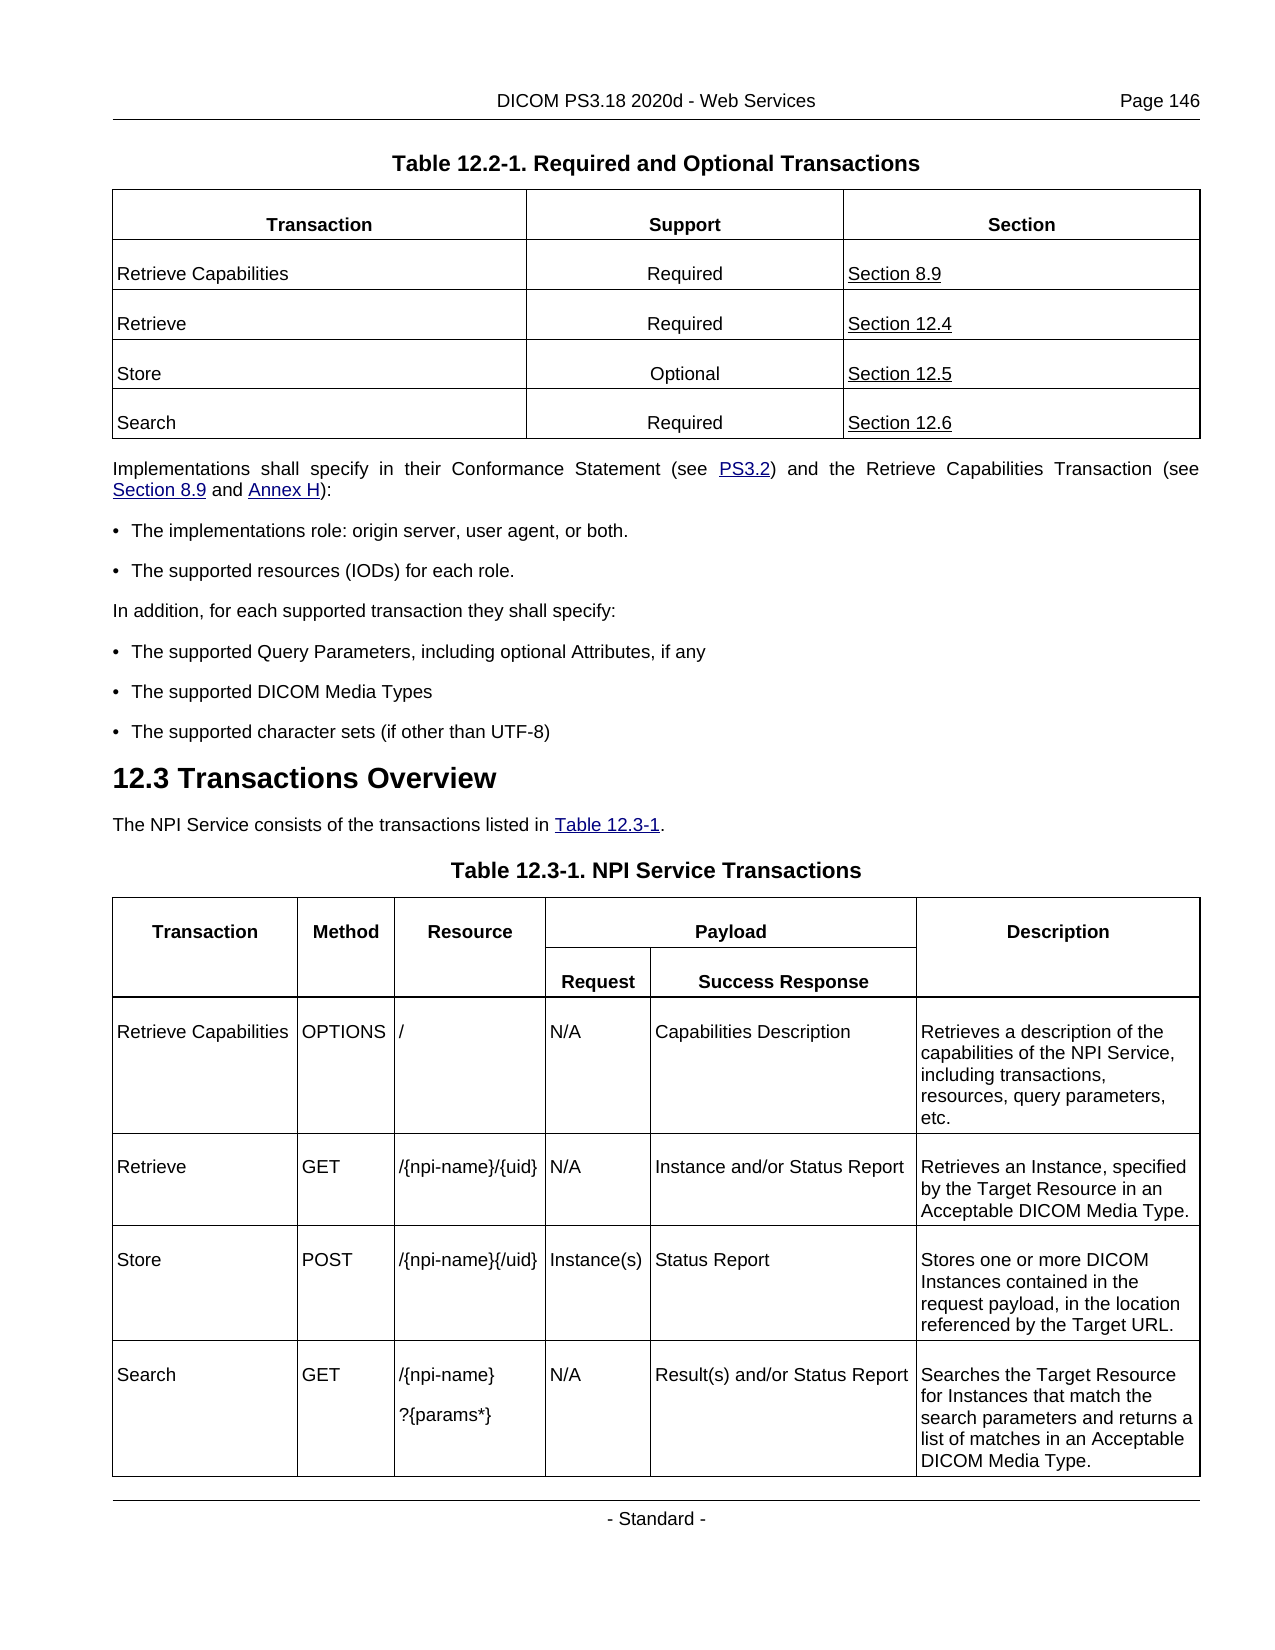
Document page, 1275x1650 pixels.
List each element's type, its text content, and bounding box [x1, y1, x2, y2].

table_cell Retrieve Capabilities [113, 998, 297, 1132]
table_cell /{npi-name}{/uid} [395, 1226, 545, 1339]
table_header Resource [395, 898, 545, 996]
table_cell Section 8.9 [844, 240, 1199, 289]
table_header Support [527, 190, 843, 239]
table_cell Retrieve [113, 290, 526, 338]
table_cell N/A [546, 998, 650, 1132]
table_cell Instance and/or Status Report [651, 1134, 916, 1225]
table_cell Section 12.4 [844, 290, 1199, 338]
text • The supported Query Parameters, including optional Attributes, if any [112, 640, 1200, 662]
text Table 12.2-1. Required and Optional Transactions [112, 150, 1200, 176]
table_cell Retrieve Capabilities [113, 240, 526, 289]
table_cell Search [113, 1341, 297, 1476]
table_cell POST [298, 1226, 394, 1339]
table_header Payload [546, 898, 916, 947]
table_header Transaction [113, 190, 526, 239]
text The NPI Service consists of the transactions listed in Table 12.3-1. [112, 814, 1200, 835]
table_cell N/A [546, 1134, 650, 1225]
text • The supported DICOM Media Types [112, 681, 1200, 702]
table_cell GET [298, 1134, 394, 1225]
text Implementations shall specify in their Conformance Statement (see PS3.2) and the Retrieve Capabilities Transaction (see Section 8.9 and Annex H): [112, 458, 1200, 501]
table_header Description [917, 898, 1199, 996]
text 12.3 Transactions Overview [112, 761, 1200, 795]
table_cell Searches the Target Resource for Instances that match the search parameters and returns a list of matches in an Acceptable DICOM Media Type. [917, 1341, 1199, 1476]
table_header Section [844, 190, 1199, 239]
table_cell Retrieve [113, 1134, 297, 1225]
table_cell Success Response [651, 948, 916, 996]
table_cell N/A [546, 1341, 650, 1476]
table_cell /{npi-name}/{uid} [395, 1134, 545, 1225]
table_cell OPTIONS [298, 998, 394, 1132]
table_cell Status Report [651, 1226, 916, 1339]
table_cell Stores one or more DICOM Instances contained in the request payload, in the location referenced by the Target URL. [917, 1226, 1199, 1339]
text • The supported character sets (if other than UTF-8) [112, 721, 1200, 743]
table_cell Section 12.6 [844, 389, 1199, 438]
table_cell Required [527, 389, 843, 438]
table_cell Optional [527, 340, 843, 388]
table_cell /{npi-name} ?{params*} [395, 1341, 545, 1476]
table_cell Result(s) and/or Status Report [651, 1341, 916, 1476]
table_cell Section 12.5 [844, 340, 1199, 388]
table_cell Capabilities Description [651, 998, 916, 1132]
text • The implementations role: origin server, user agent, or both. [112, 519, 1200, 541]
table_header Method [298, 898, 394, 996]
table_cell Instance(s) [546, 1226, 650, 1339]
table_cell Required [527, 290, 843, 338]
table_header Transaction [113, 898, 297, 996]
table_cell Store [113, 340, 526, 388]
table_cell Store [113, 1226, 297, 1339]
table_cell / [395, 998, 545, 1132]
text In addition, for each supported transaction they shall specify: [112, 600, 1200, 622]
table_cell Request [546, 948, 650, 996]
text • The supported resources (IODs) for each role. [112, 560, 1200, 581]
table_cell Retrieves a description of the capabilities of the NPI Service, including transactions, resources, query parameters, etc. [917, 998, 1199, 1132]
text Table 12.3-1. NPI Service Transactions [112, 858, 1200, 883]
table_cell Required [527, 240, 843, 289]
table_cell GET [298, 1341, 394, 1476]
table_cell Retrieves an Instance, specified by the Target Resource in an Acceptable DICOM Media Type. [917, 1134, 1199, 1225]
table_cell Search [113, 389, 526, 438]
